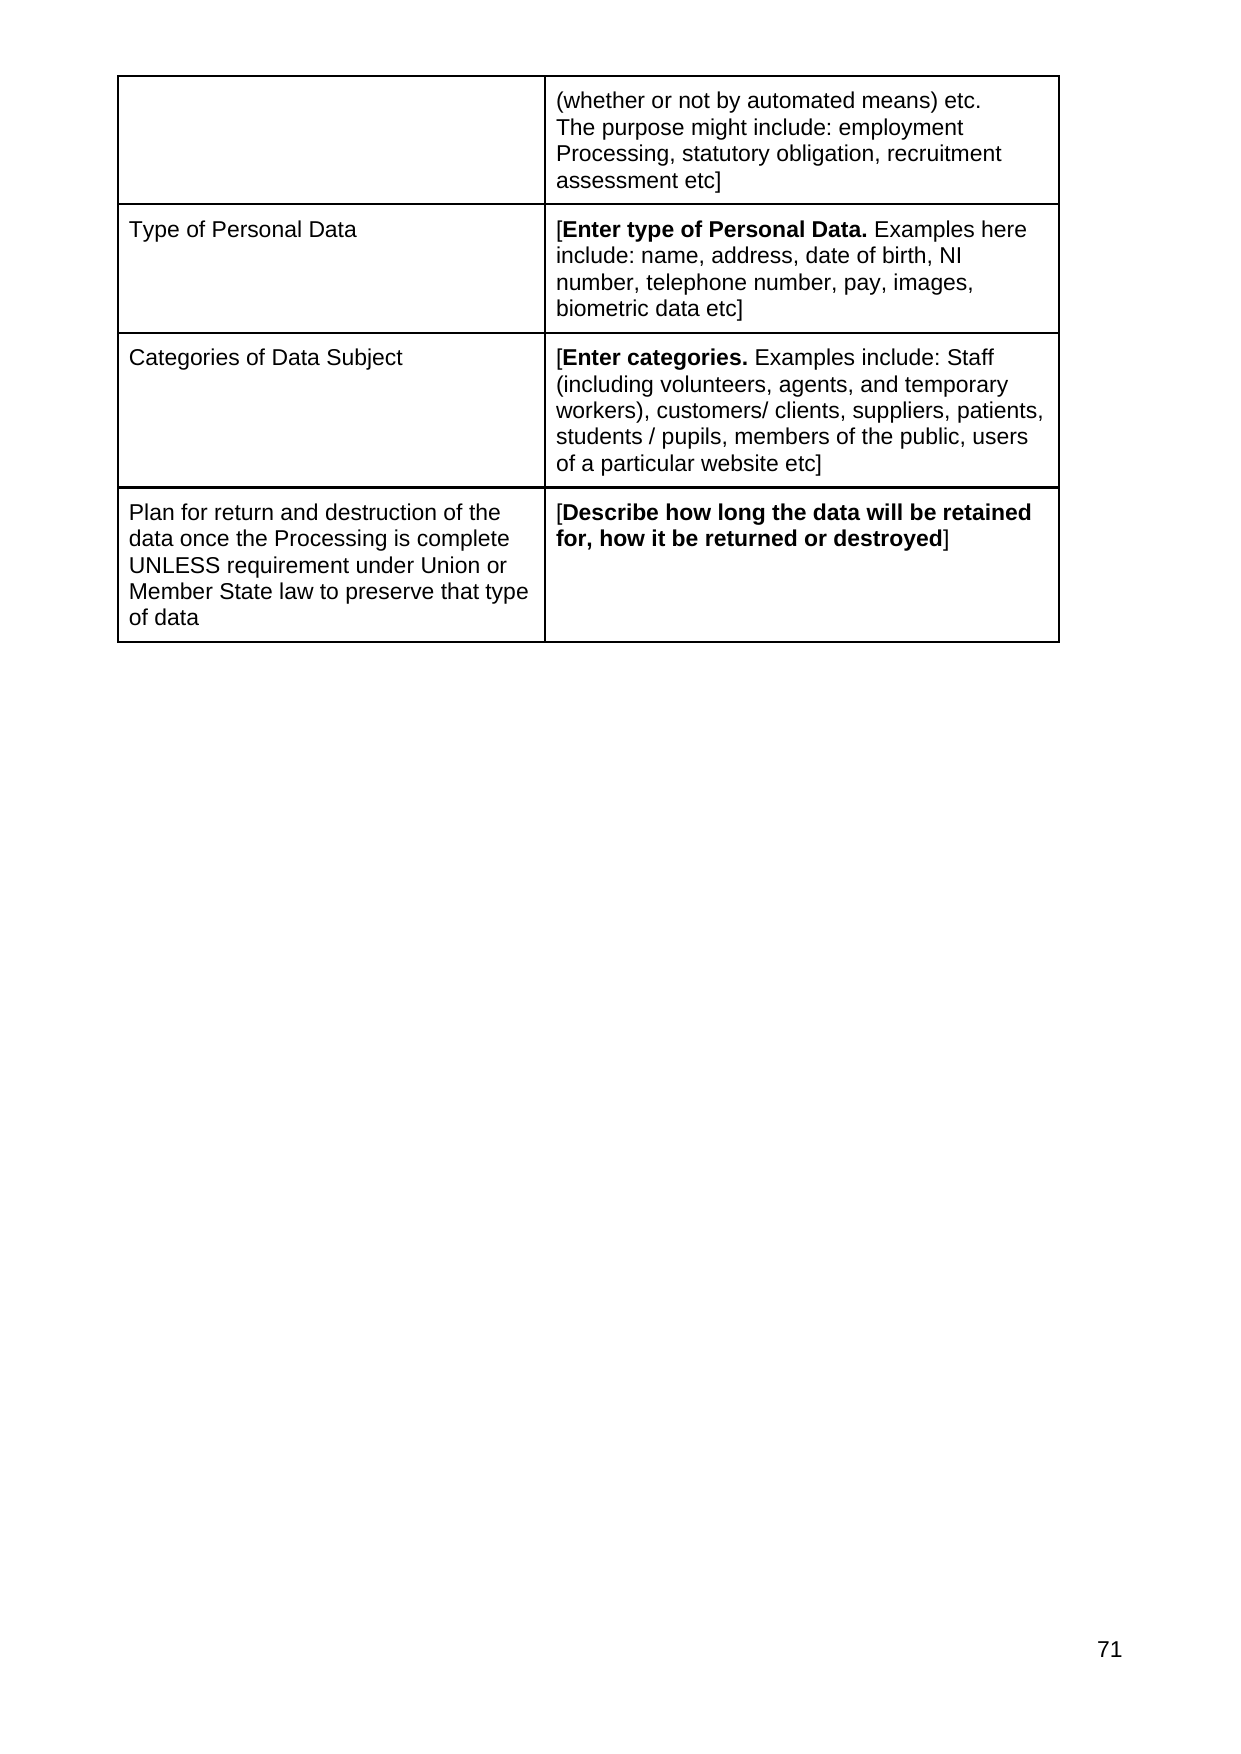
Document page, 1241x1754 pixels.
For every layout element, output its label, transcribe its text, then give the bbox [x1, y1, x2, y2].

table_cell [Describe how long the data will be retained for, how it be returned or destroyed] [546, 489, 1058, 641]
table_cell Type of Personal Data [119, 205, 544, 332]
table_cell Plan for return and destruction of the data once the Processing is complete UNLESS requirement under Union or Member State law to preserve that type of data [119, 489, 544, 641]
table_cell (whether or not by automated means) etc. The purpose might include: employment Processing, statutory obligation, recruitment assessment etc] [546, 77, 1058, 203]
table_cell [119, 77, 544, 203]
table_cell [Enter categories. Examples include: Staff (including volunteers, agents, and temporary workers), customers/ clients, suppliers, patients, students / pupils, members of the public, users of a particular website etc] [546, 334, 1058, 486]
table_cell [Enter type of Personal Data. Examples here include: name, address, date of birth, NI number, telephone number, pay, images, biometric data etc] [546, 205, 1058, 332]
table_cell Categories of Data Subject [119, 334, 544, 486]
